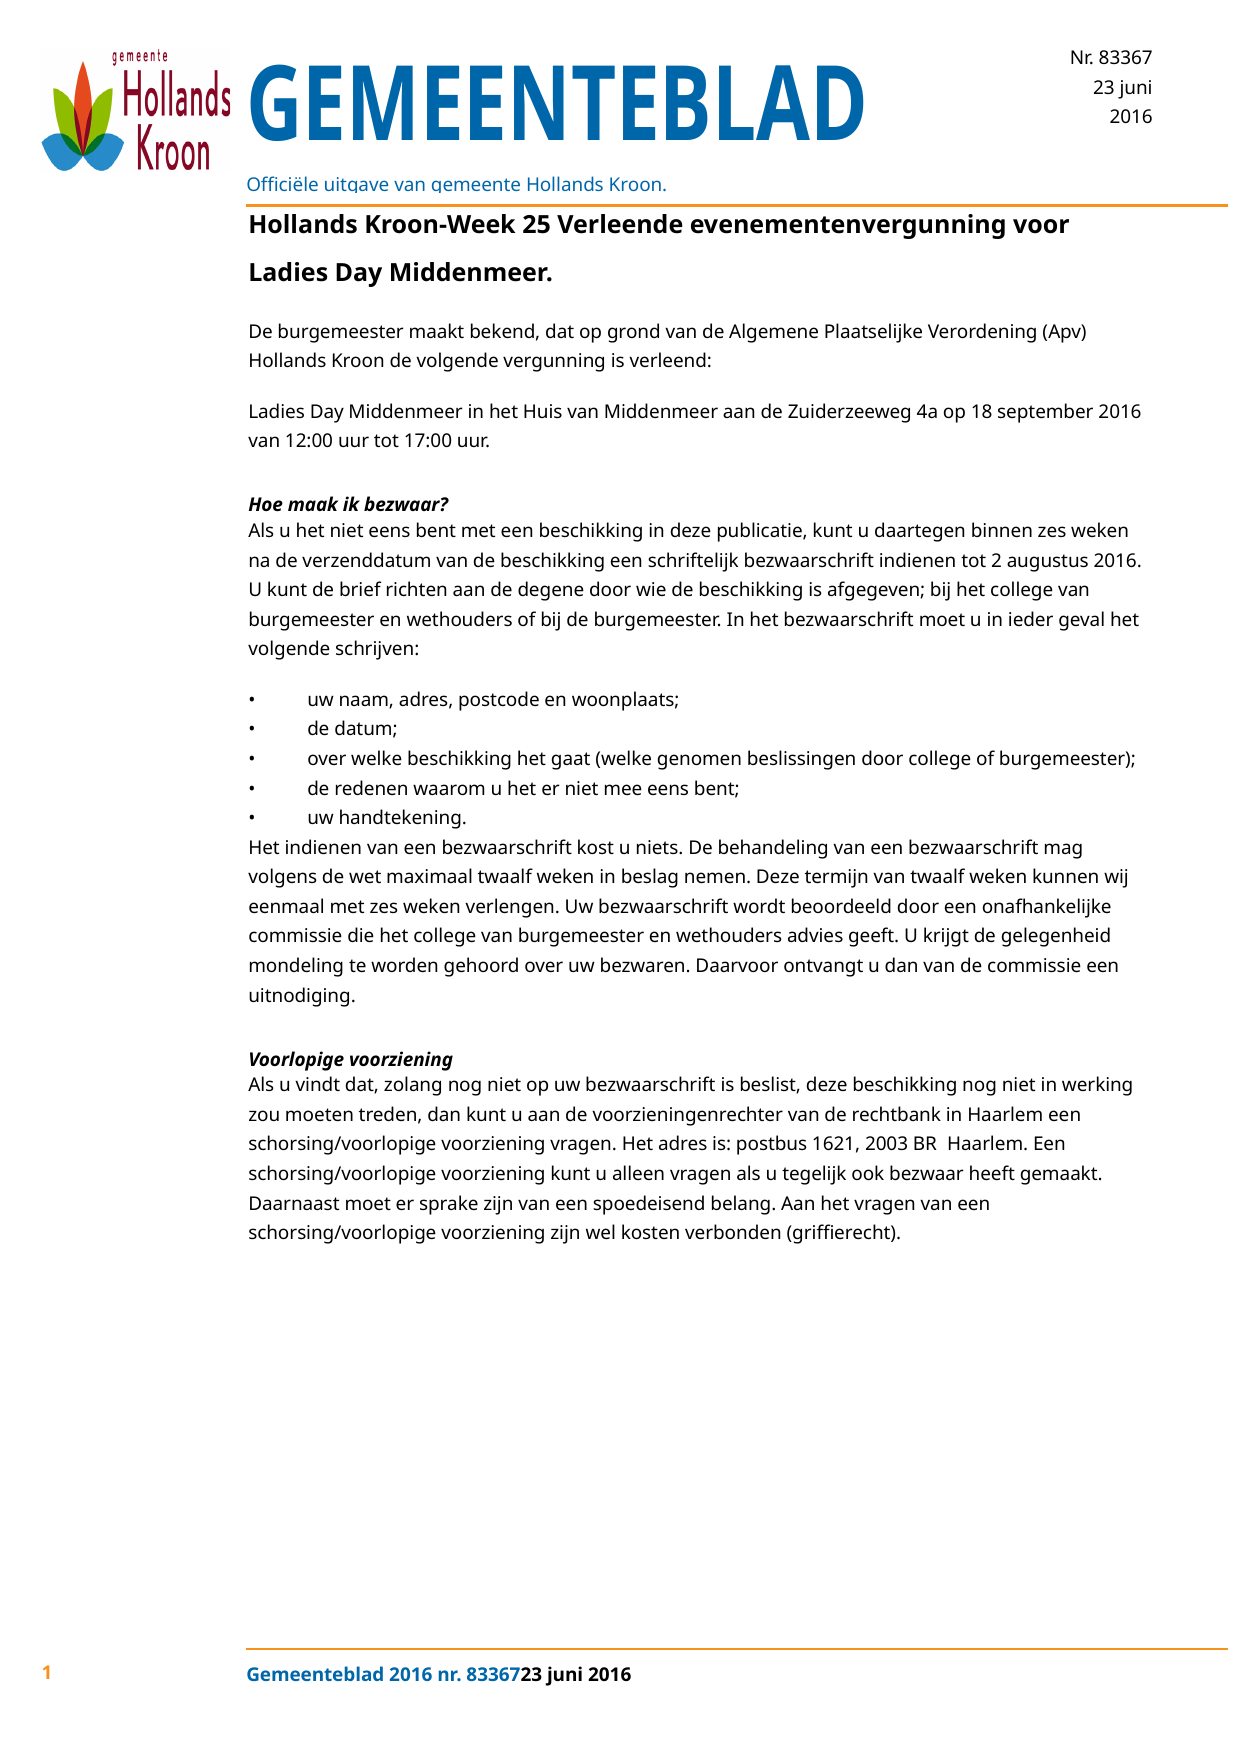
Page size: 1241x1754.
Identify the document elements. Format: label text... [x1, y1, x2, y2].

list uw handtekening. [248, 804, 1152, 830]
text Hoe maak ik bezwaar? [248, 491, 1152, 517]
text Het indienen van een bezwaarschrift kost u niets. De behandeling van een bezwaarschrift mag volgens de wet maximaal twaalf weken in beslag nemen. Deze termijn van twaalf weken kunnen wij eenmaal met zes weken verlengen. Uw bezwaarschrift wordt beoordeeld door een onafhankelijke commissie die het college van burgemeester en wethouders advies geeft. U krijgt de gelegenheid mondeling te worden gehoord over uw bezwaren. Daarvoor ontvangt u dan van de commissie een uitnodiging. [248, 834, 1152, 1007]
list de redenen waarom u het er niet mee eens bent; [248, 775, 1152, 800]
text Als u vindt dat, zolang nog niet op uw bezwaarschrift is beslist, deze beschikking nog niet in werking zou moeten treden, dan kunt u aan de voorzieningenrechter van de rechtbank in Haarlem een schorsing/voorlopige voorziening vragen. Het adres is: postbus 1621, 2003 BR Haarlem. Een schorsing/voorlopige voorziening kunt u alleen vragen als u tegelijk ook bezwaar heeft gemaakt. Daarnaast moet er sprake zijn van een spoedeisend belang. Aan het vragen van een schorsing/voorlopige voorziening zijn wel kosten verbonden (griffierecht). [248, 1071, 1152, 1245]
text De burgemeester maakt bekend, dat op grond van de Algemene Plaatselijke Verordening (Apv) Hollands Kroon de volgende vergunning is verleend: [248, 318, 1152, 373]
text Hollands Kroon-Week 25 Verleende evenementenvergunning voor Ladies Day Middenmeer. [248, 207, 1152, 288]
text Ladies Day Middenmeer in het Huis van Middenmeer aan de Zuiderzeeweg 4a op 18 september 2016 van 12:00 uur tot 17:00 uur. [248, 398, 1152, 453]
picture [41, 47, 231, 172]
text Voorlopige voorziening [248, 1046, 1152, 1071]
list over welke beschikking het gaat (welke genomen beslissingen door college of burgemeester); [248, 745, 1152, 771]
text Als u het niet eens bent met een beschikking in deze publicatie, kunt u daartegen binnen zes weken na de verzenddatum van de beschikking een schriftelijk bezwaarschrift indienen tot 2 augustus 2016. U kunt de brief richten aan de degene door wie de beschikking is afgegeven; bij het college van burgemeester en wethouders of bij de burgemeester. In het bezwaarschrift moet u in ieder geval het volgende schrijven: [248, 517, 1152, 661]
list uw naam, adres, postcode en woonplaats; [248, 686, 1152, 712]
list de datum; [248, 716, 1152, 741]
